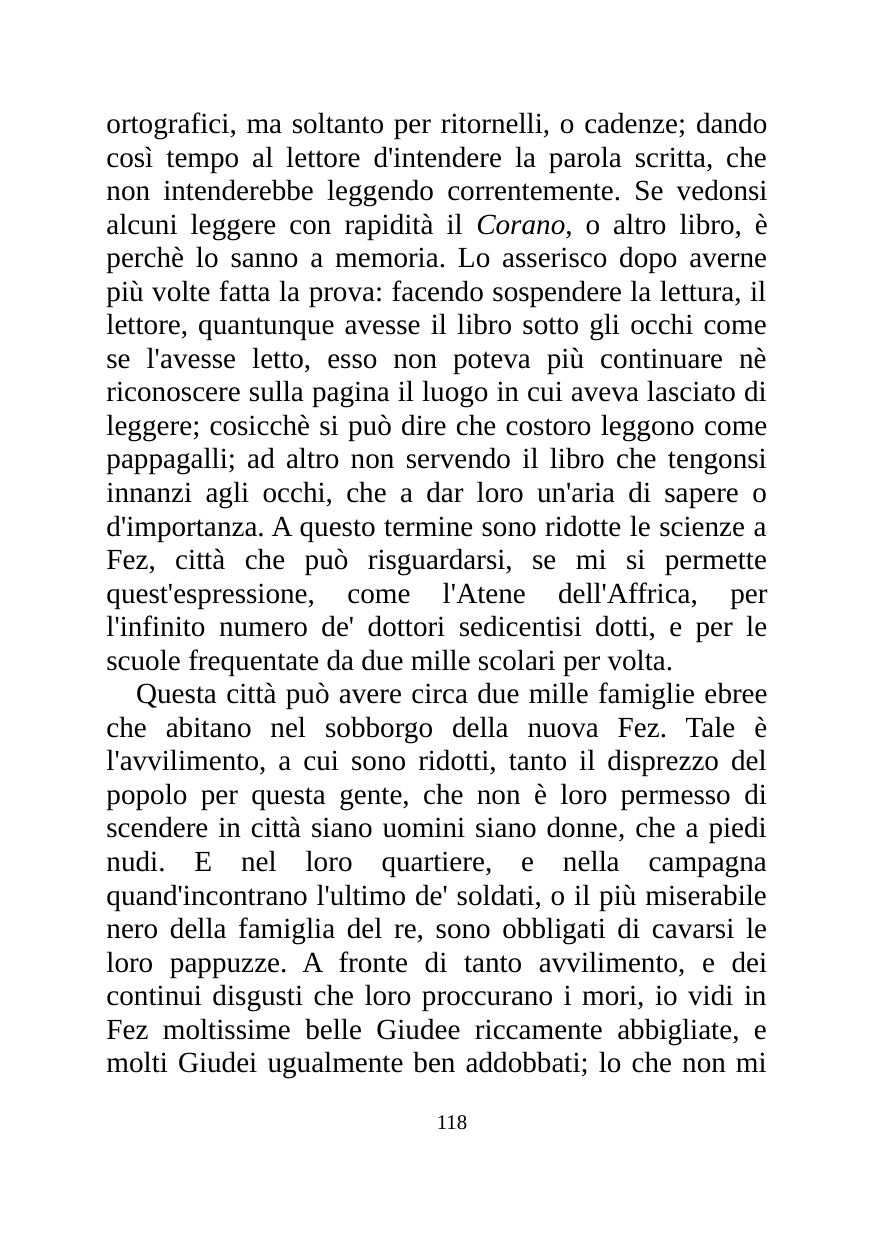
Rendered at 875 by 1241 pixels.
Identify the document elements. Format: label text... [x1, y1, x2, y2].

text Questa città può avere circa due mille famiglie ebree che abitano nel sobborgo della nuova Fez. Tale è l'avvilimento, a cui sono ridotti, tanto il disprezzo del popolo per questa gente, che non è loro permesso di scendere in città siano uomini siano donne, che a piedi nudi. E nel loro quartiere, e nella campagna quand'incontrano l'ultimo de' soldati, o il più miserabile nero della famiglia del re, sono obbligati di cavarsi le loro pappuzze. A fronte di tanto avvilimento, e dei continui disgusti che loro proccurano i mori, io vidi in Fez moltissime belle Giudee riccamente abbigliate, e molti Giudei ugualmente ben addobbati; lo che non mi [106, 676, 768, 1079]
text ortografici, ma soltanto per ritornelli, o cadenze; dando così tempo al lettore d'intendere la parola scritta, che non intenderebbe leggendo correntemente. Se vedonsi alcuni leggere con rapidità il Corano, o altro libro, è perchè lo sanno a memoria. Lo asserisco dopo averne più volte fatta la prova: facendo sospendere la lettura, il lettore, quantunque avesse il libro sotto gli occhi come se l'avesse letto, esso non poteva più continuare nè riconoscere sulla pagina il luogo in cui aveva lasciato di leggere; cosicchè si può dire che costoro leggono come pappagalli; ad altro non servendo il libro che tengonsi innanzi agli occhi, che a dar loro un'aria di sapere o d'importanza. A questo termine sono ridotte le scienze a Fez, città che può risguardarsi, se mi si permette quest'espressione, come l'Atene dell'Affrica, per l'infinito numero de' dottori sedicentisi dotti, e per le scuole frequentate da due mille scolari per volta. [106, 106, 768, 676]
